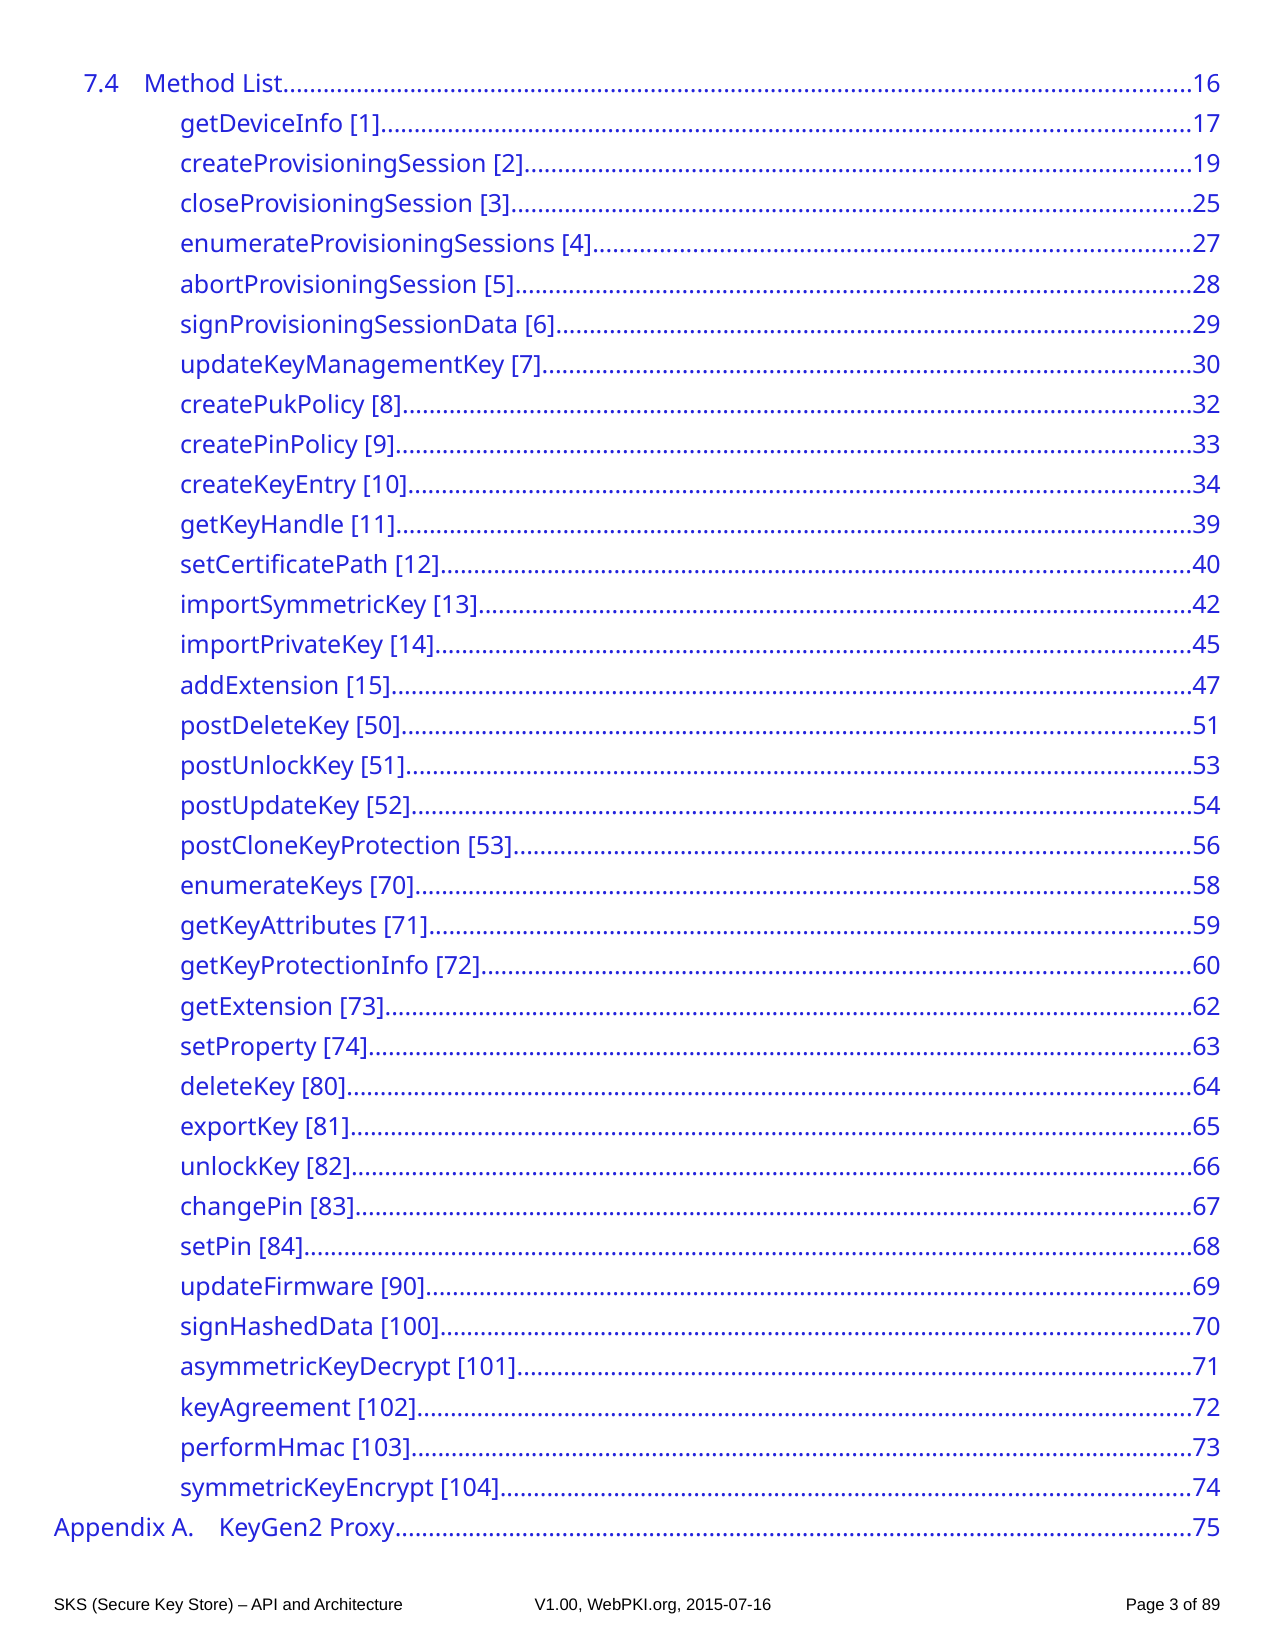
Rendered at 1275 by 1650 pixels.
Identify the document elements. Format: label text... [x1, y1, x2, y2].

text setPin [84] 68 [180, 1229, 1221, 1263]
text enumerateKeys [70] 58 [180, 868, 1221, 902]
text enumerateProvisioningSessions [4] 27 [180, 226, 1221, 260]
text setProperty [74] 63 [180, 1028, 1221, 1062]
text changePin [83] 67 [180, 1189, 1221, 1223]
text importPrivateKey [14] 45 [180, 627, 1221, 661]
text performHmac [103] 73 [180, 1429, 1221, 1463]
text symmetricKeyEncrypt [104] 74 [180, 1469, 1221, 1503]
text getKeyProtectionInfo [72] 60 [180, 948, 1221, 982]
text getDeviceInfo [1] 17 [180, 106, 1221, 140]
text unlockKey [82] 66 [180, 1148, 1221, 1183]
text getKeyAttributes [71] 59 [180, 908, 1221, 942]
text setCertificatePath [12] 40 [180, 547, 1221, 581]
text keyAgreement [102] 72 [180, 1389, 1221, 1423]
text exportKey [81] 65 [180, 1108, 1221, 1142]
text createPukPolicy [8] 32 [180, 387, 1221, 421]
text postDeleteKey [50] 51 [180, 707, 1221, 741]
text getExtension [73] 62 [180, 988, 1221, 1022]
text getKeyHandle [11] 39 [180, 507, 1221, 541]
text abortProvisioningSession [5] 28 [180, 266, 1221, 300]
text importSymmetricKey [13] 42 [180, 587, 1221, 621]
text closeProvisioningSession [3] 25 [180, 186, 1221, 220]
text signHashedData [100] 70 [180, 1309, 1221, 1343]
text postUnlockKey [51] 53 [180, 747, 1221, 782]
text postUpdateKey [52] 54 [180, 788, 1221, 822]
text 7.4 Method List 16 [83, 66, 1221, 100]
text createPinPolicy [9] 33 [180, 427, 1221, 461]
text updateFirmware [90] 69 [180, 1269, 1221, 1303]
text createKeyEntry [10] 34 [180, 467, 1221, 501]
text signProvisioningSessionData [6] 29 [180, 306, 1221, 340]
text postCloneKeyProtection [53] 56 [180, 828, 1221, 862]
text asymmetricKeyDecrypt [101] 71 [180, 1349, 1221, 1383]
text deleteKey [80] 64 [180, 1068, 1221, 1102]
text updateKeyManagementKey [7] 30 [180, 346, 1221, 381]
text addExtension [15] 47 [180, 667, 1221, 701]
text createProvisioningSession [2] 19 [180, 146, 1221, 180]
text Appendix A. KeyGen2 Proxy 75 [54, 1509, 1221, 1543]
